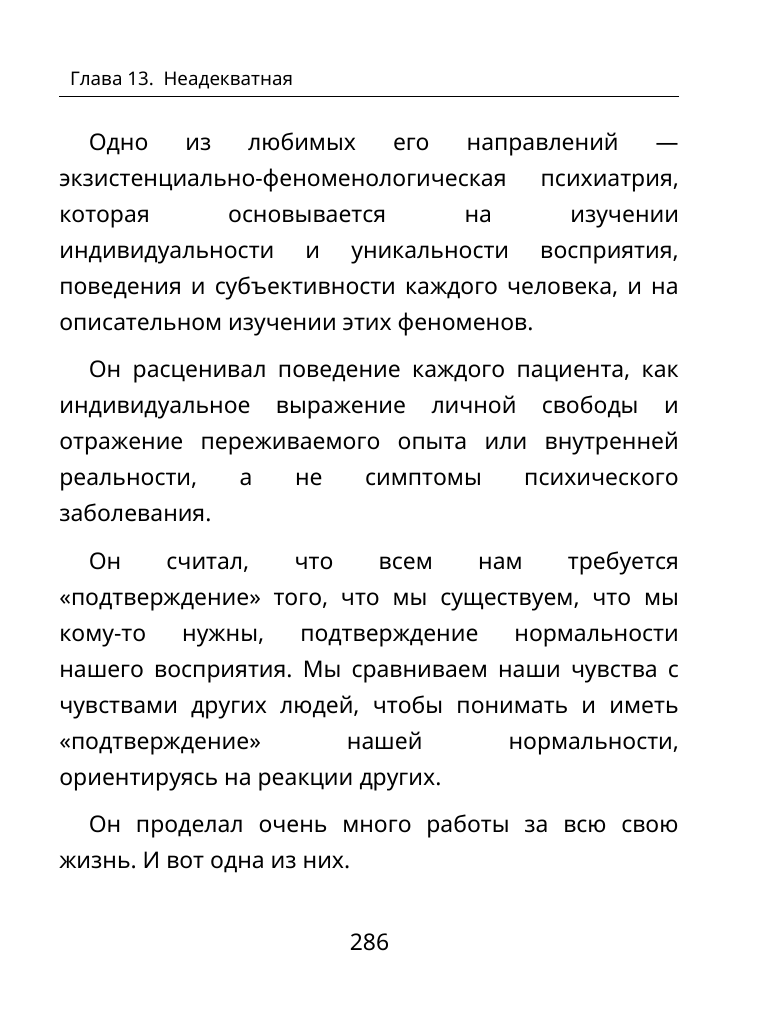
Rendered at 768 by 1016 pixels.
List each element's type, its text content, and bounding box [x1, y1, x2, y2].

text Он проделал очень много работы за всю свою жизнь. И вот одна из них. [59, 808, 679, 875]
text Одно из любимых его направлений — экзистенциально-феноменологическая психиатрия, которая основывается на изучении индивидуальности и уникальности восприятия, поведения и субъективности каждого человека, и на описательном изучении этих феноменов. [59, 126, 679, 337]
text Он расценивал поведение каждого пациента, как индивидуальное выражение личной свободы и отражение переживаемого опыта или внутренней реальности, а не симптомы психического заболевания. [59, 353, 679, 528]
text Он считал, что всем нам требуется «подтверждение» того, что мы существуем, что мы кому-то нужны, подтверждение нормальности нашего восприятия. Мы сравниваем наши чувства с чувствами других людей, чтобы понимать и иметь «подтверждение» нашей нормальности, ориентируясь на реакции других. [59, 545, 679, 792]
